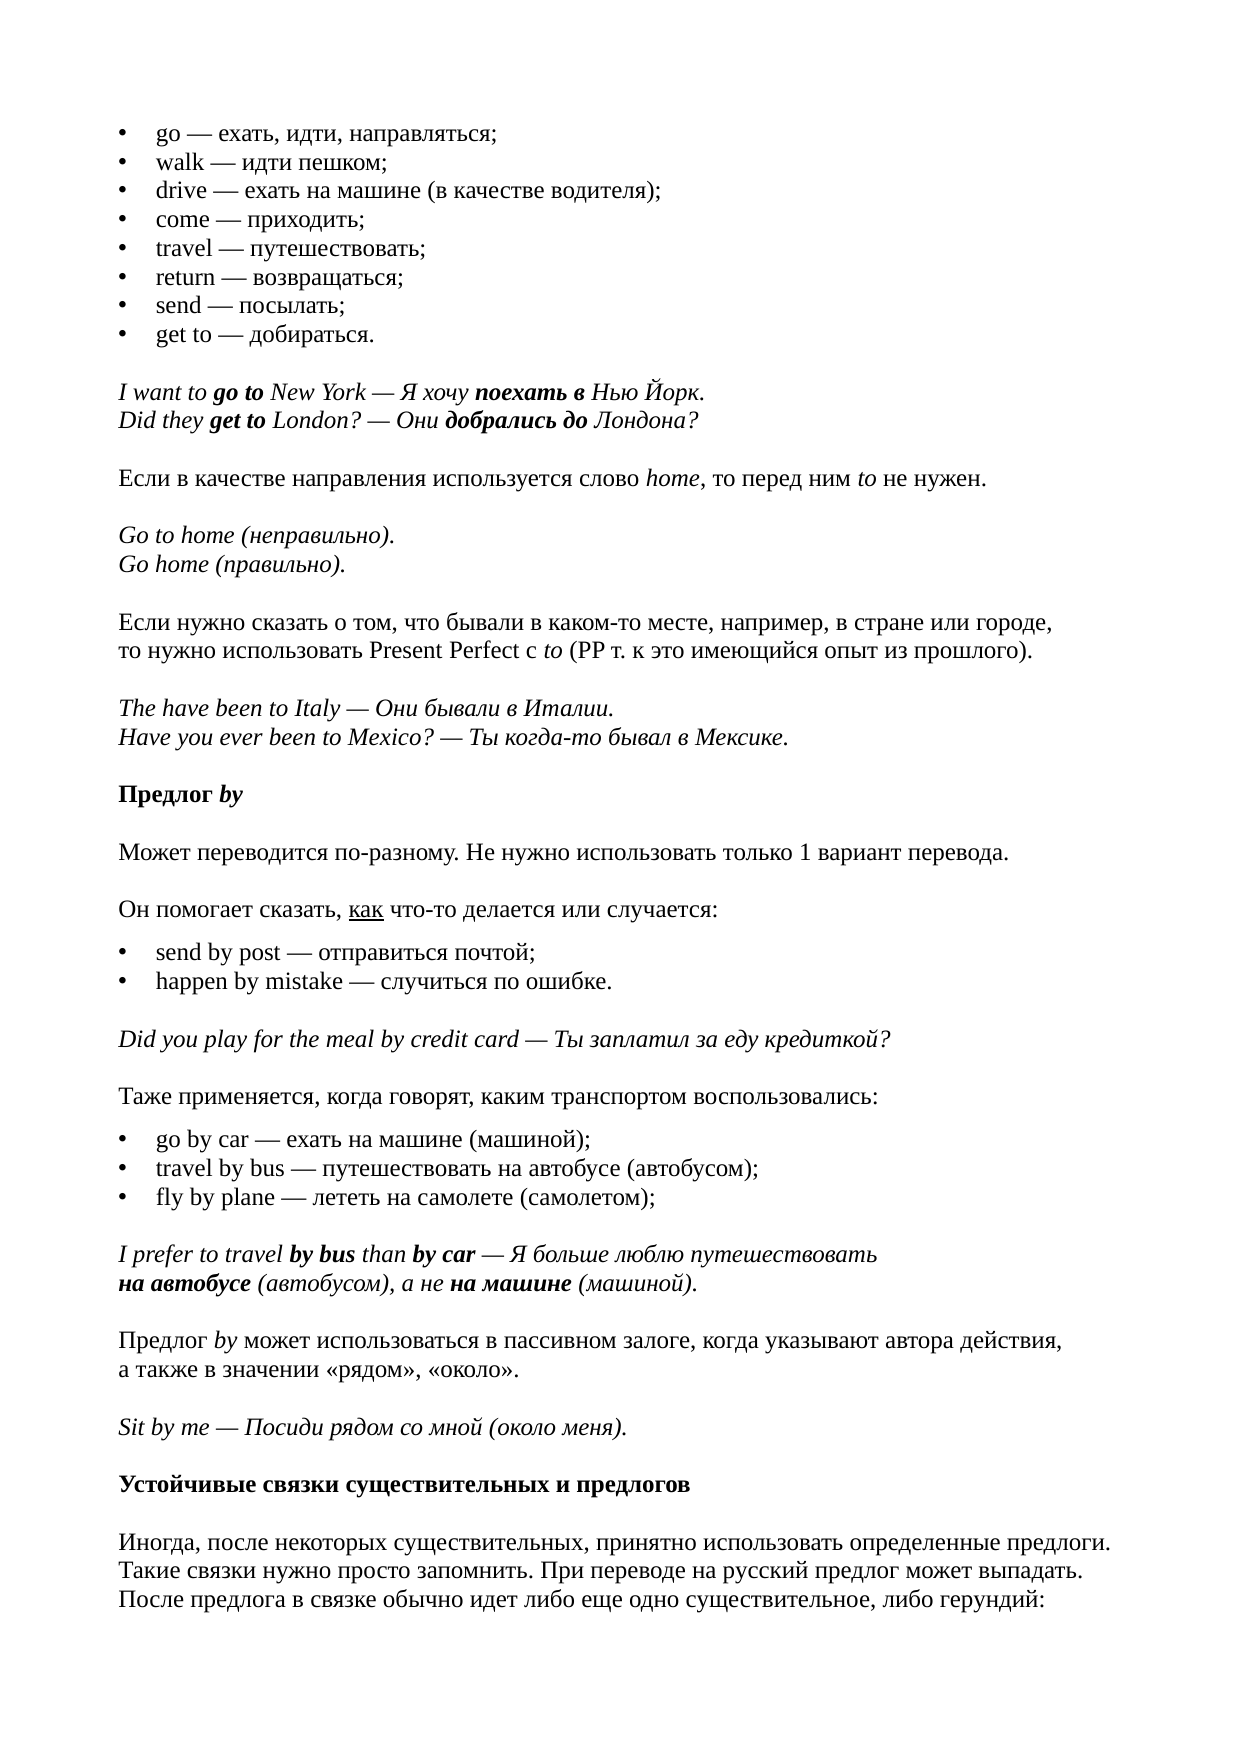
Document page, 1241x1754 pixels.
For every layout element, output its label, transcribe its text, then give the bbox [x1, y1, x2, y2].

list get to — добираться. [118, 319, 1122, 348]
list happen by mistake — случиться по ошибке. [118, 966, 1122, 995]
text Have you ever been to Mexico? — Ты когда-то бывал в Мексике. [118, 722, 1122, 751]
list come — приходить; [118, 204, 1122, 233]
text Предлог by может использоваться в пассивном залоге, когда указывают автора действия, [118, 1326, 1122, 1354]
list fly by plane — лететь на самолете (самолетом); [118, 1182, 1122, 1211]
list go by car — ехать на машине (машиной); [118, 1124, 1122, 1153]
list travel by bus — путешествовать на автобусе (автобусом); [118, 1153, 1122, 1182]
text то нужно использовать Present Perfect с to (PP т. к это имеющийся опыт из прошлого). [118, 636, 1122, 664]
text Такие связки нужно просто запомнить. При переводе на русский предлог может выпадать. [118, 1556, 1122, 1584]
list drive — ехать на машине (в качестве водителя); [118, 176, 1122, 204]
text Устойчивые связки существительных и предлогов [118, 1469, 1122, 1498]
text Если в качестве направления используется слово home, то перед ним to не нужен. [118, 463, 1122, 492]
text Did you play for the meal by credit card — Ты заплатил за еду кредиткой? [118, 1024, 1122, 1052]
text I want to go to New York — Я хочу поехать в Нью Йорк. [118, 377, 1122, 406]
text Go home (правильно). [118, 549, 1122, 578]
text Иногда, после некоторых существительных, принятно использовать определенные предлоги. [118, 1527, 1122, 1556]
text The have been to Italy — Они бывали в Италии. [118, 693, 1122, 722]
list walk — идти пешком; [118, 147, 1122, 176]
text а также в значении «рядом», «около». [118, 1354, 1122, 1383]
list travel — путешествовать; [118, 233, 1122, 262]
list return — возвращаться; [118, 262, 1122, 291]
list send — посылать; [118, 291, 1122, 319]
text После предлога в связке обычно идет либо еще одно существительное, либо герундий: [118, 1584, 1122, 1613]
text Sit by me — Посиди рядом со мной (около меня). [118, 1412, 1122, 1441]
text I prefer to travel by bus than by car — Я больше люблю путешествовать [118, 1239, 1122, 1268]
list go — ехать, идти, направляться; [118, 118, 1122, 147]
text на автобусе (автобусом), а не на машине (машиной). [118, 1268, 1122, 1297]
text Go to home (неправильно). [118, 521, 1122, 549]
text Если нужно сказать о том, что бывали в каком-то месте, например, в стране или городе, [118, 607, 1122, 636]
text Предлог by [118, 779, 1122, 808]
text Может переводится по-разному. Не нужно использовать только 1 вариант перевода. [118, 837, 1122, 866]
list send by post — отправиться почтой; [118, 937, 1122, 966]
text Он помогает сказать, как что-то делается или случается: [118, 894, 1122, 923]
text Таже применяется, когда говорят, каким транспортом воспользовались: [118, 1081, 1122, 1110]
text Did they get to London? — Они добрались до Лондона? [118, 406, 1122, 434]
